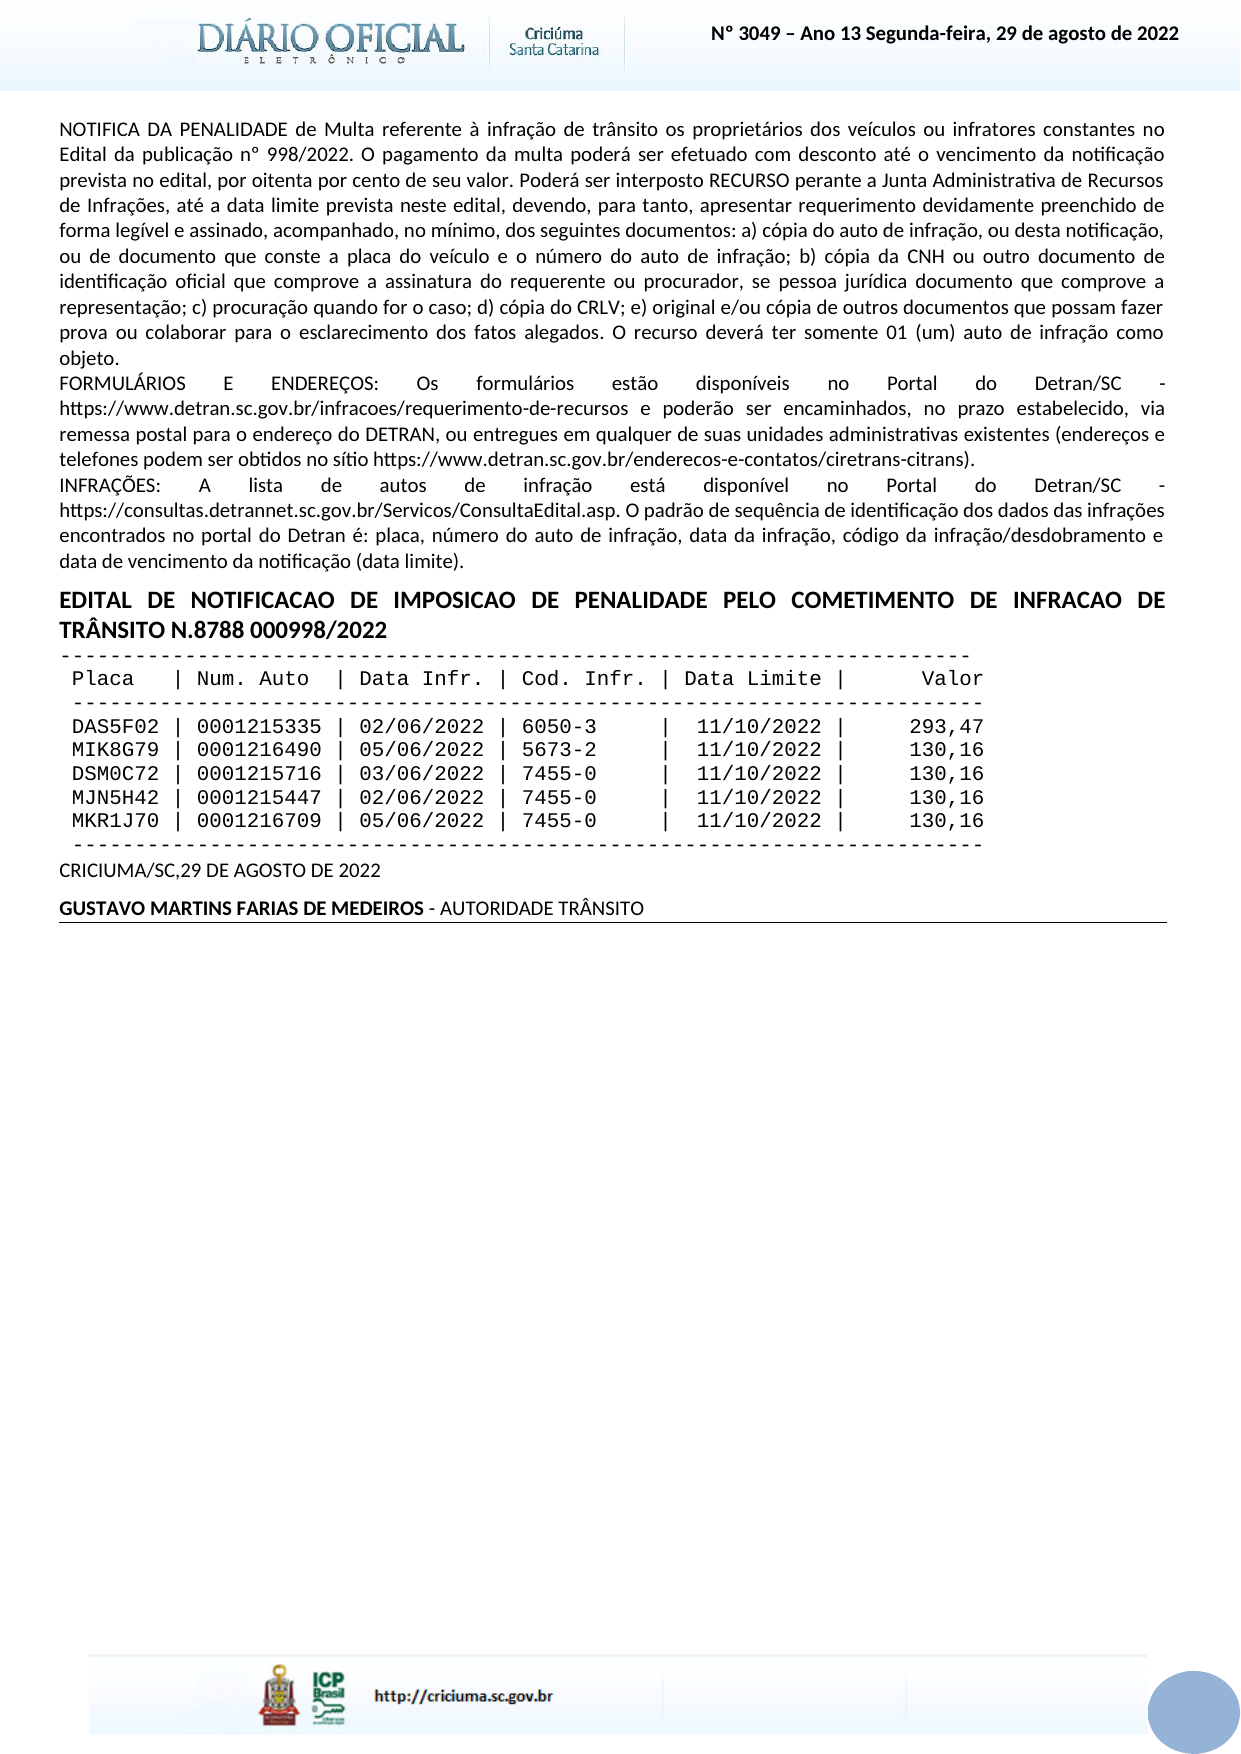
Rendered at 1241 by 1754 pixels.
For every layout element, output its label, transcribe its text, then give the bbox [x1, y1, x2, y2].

text DAS5F02 | 0001215335 | 02/06/2022 | 6050-3 | 11/10/2022 | 293,47 [59, 716, 1167, 739]
text FORMULÁRIOS E ENDEREÇOS: Os formulários estão disponíveis no Portal do Detran/SC - https://www.detran.sc.gov.br/infracoes/requerimento-de-recursos e poderão ser encaminhados, no prazo estabelecido, via remessa postal para o endereço do DETRAN, ou entregues em qualquer de suas unidades administrativas existentes (endereços e telefones podem ser obtidos no sítio https://www.detran.sc.gov.br/enderecos-e-contatos/ciretrans-citrans). [59, 370, 1167, 472]
text GUSTAVO MARTINS FARIAS DE MEDEIROS - AUTORIDADE TRÂNSITO [59, 895, 1167, 922]
text MKR1J70 | 0001216709 | 05/06/2022 | 7455-0 | 11/10/2022 | 130,16 [59, 810, 1167, 834]
text Placa | Num. Auto | Data Infr. | Cod. Infr. | Data Limite | Valor [59, 668, 1167, 692]
text ------------------------------------------------------------------------- [59, 645, 1167, 668]
text NOTIFICA DA PENALIDADE de Multa referente à infração de trânsito os proprietários dos veículos ou infratores constantes no Edital da publicação nº 998/2022. O pagamento da multa poderá ser efetuado com desconto até o vencimento da notificação prevista no edital, por oitenta por cento de seu valor. Poderá ser interposto RECURSO perante a Junta Administrativa de Recursos de Infrações, até a data limite prevista neste edital, devendo, para tanto, apresentar requerimento devidamente preenchido de forma legível e assinado, acompanhado, no mínimo, dos seguintes documentos: a) cópia do auto de infração, ou desta notificação, ou de documento que conste a placa do veículo e o número do auto de infração; b) cópia da CNH ou outro documento de identificação oficial que comprove a assinatura do requerente ou procurador, se pessoa jurídica documento que comprove a representação; c) procuração quando for o caso; d) cópia do CRLV; e) original e/ou cópia de outros documentos que possam fazer prova ou colaborar para o esclarecimento dos fatos alegados. O recurso deverá ter somente 01 (um) auto de infração como objeto. [59, 116, 1167, 370]
text DSM0C72 | 0001215716 | 03/06/2022 | 7455-0 | 11/10/2022 | 130,16 [59, 763, 1167, 787]
text ------------------------------------------------------------------------- [59, 692, 1167, 716]
text EDITAL DE NOTIFICACAO DE IMPOSICAO DE PENALIDADE PELO COMETIMENTO DE INFRACAO DE TRÂNSITO N.8788 000998/2022 [59, 584, 1167, 645]
text ------------------------------------------------------------------------- [59, 834, 1167, 858]
text MIK8G79 | 0001216490 | 05/06/2022 | 5673-2 | 11/10/2022 | 130,16 [59, 739, 1167, 763]
text MJN5H42 | 0001215447 | 02/06/2022 | 7455-0 | 11/10/2022 | 130,16 [59, 787, 1167, 810]
text CRICIUMA/SC,29 DE AGOSTO DE 2022 [59, 858, 1167, 883]
text INFRAÇÕES: A lista de autos de infração está disponível no Portal do Detran/SC - https://consultas.detrannet.sc.gov.br/Servicos/ConsultaEdital.asp. O padrão de sequência de identificação dos dados das infrações encontrados no portal do Detran é: placa, número do auto de infração, data da infração, código da infração/desdobramento e data de vencimento da notificação (data limite). [59, 472, 1167, 573]
